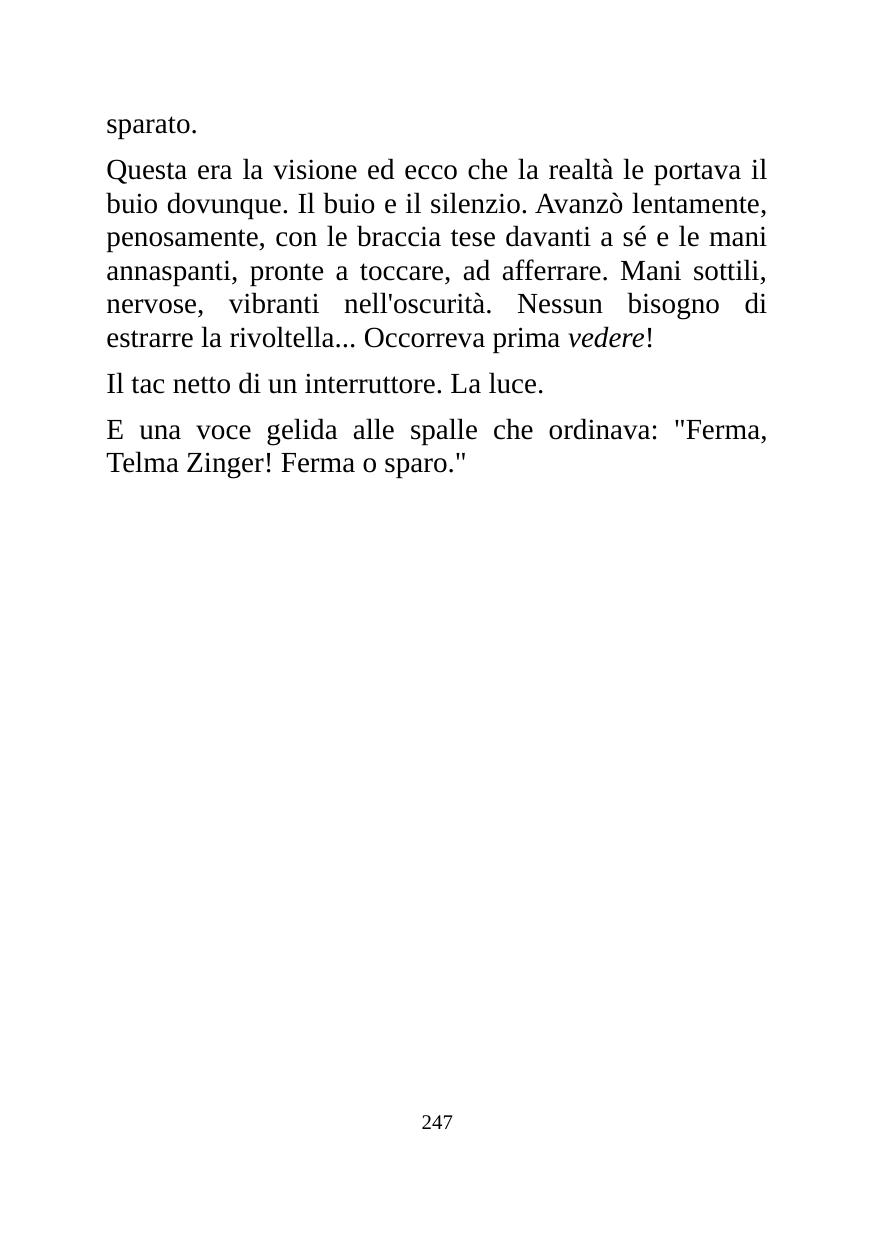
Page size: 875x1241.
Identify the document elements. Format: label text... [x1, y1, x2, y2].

text Il tac netto di un interruttore. La luce. [106, 366, 768, 399]
text sparato. [106, 106, 768, 140]
text Questa era la visione ed ecco che la realtà le portava il buio dovunque. Il buio e il silenzio. Avanzò lentamente, penosamente, con le braccia tese davanti a sé e le mani annaspanti, pronte a toccare, ad afferrare. Mani sottili, nervose, vibranti nell'oscurità. Nessun bisogno di estrarre la rivoltella... Occorreva prima vedere! [106, 152, 768, 353]
text E una voce gelida alle spalle che ordinava: "Ferma, Telma Zinger! Ferma o sparo." [106, 412, 768, 479]
